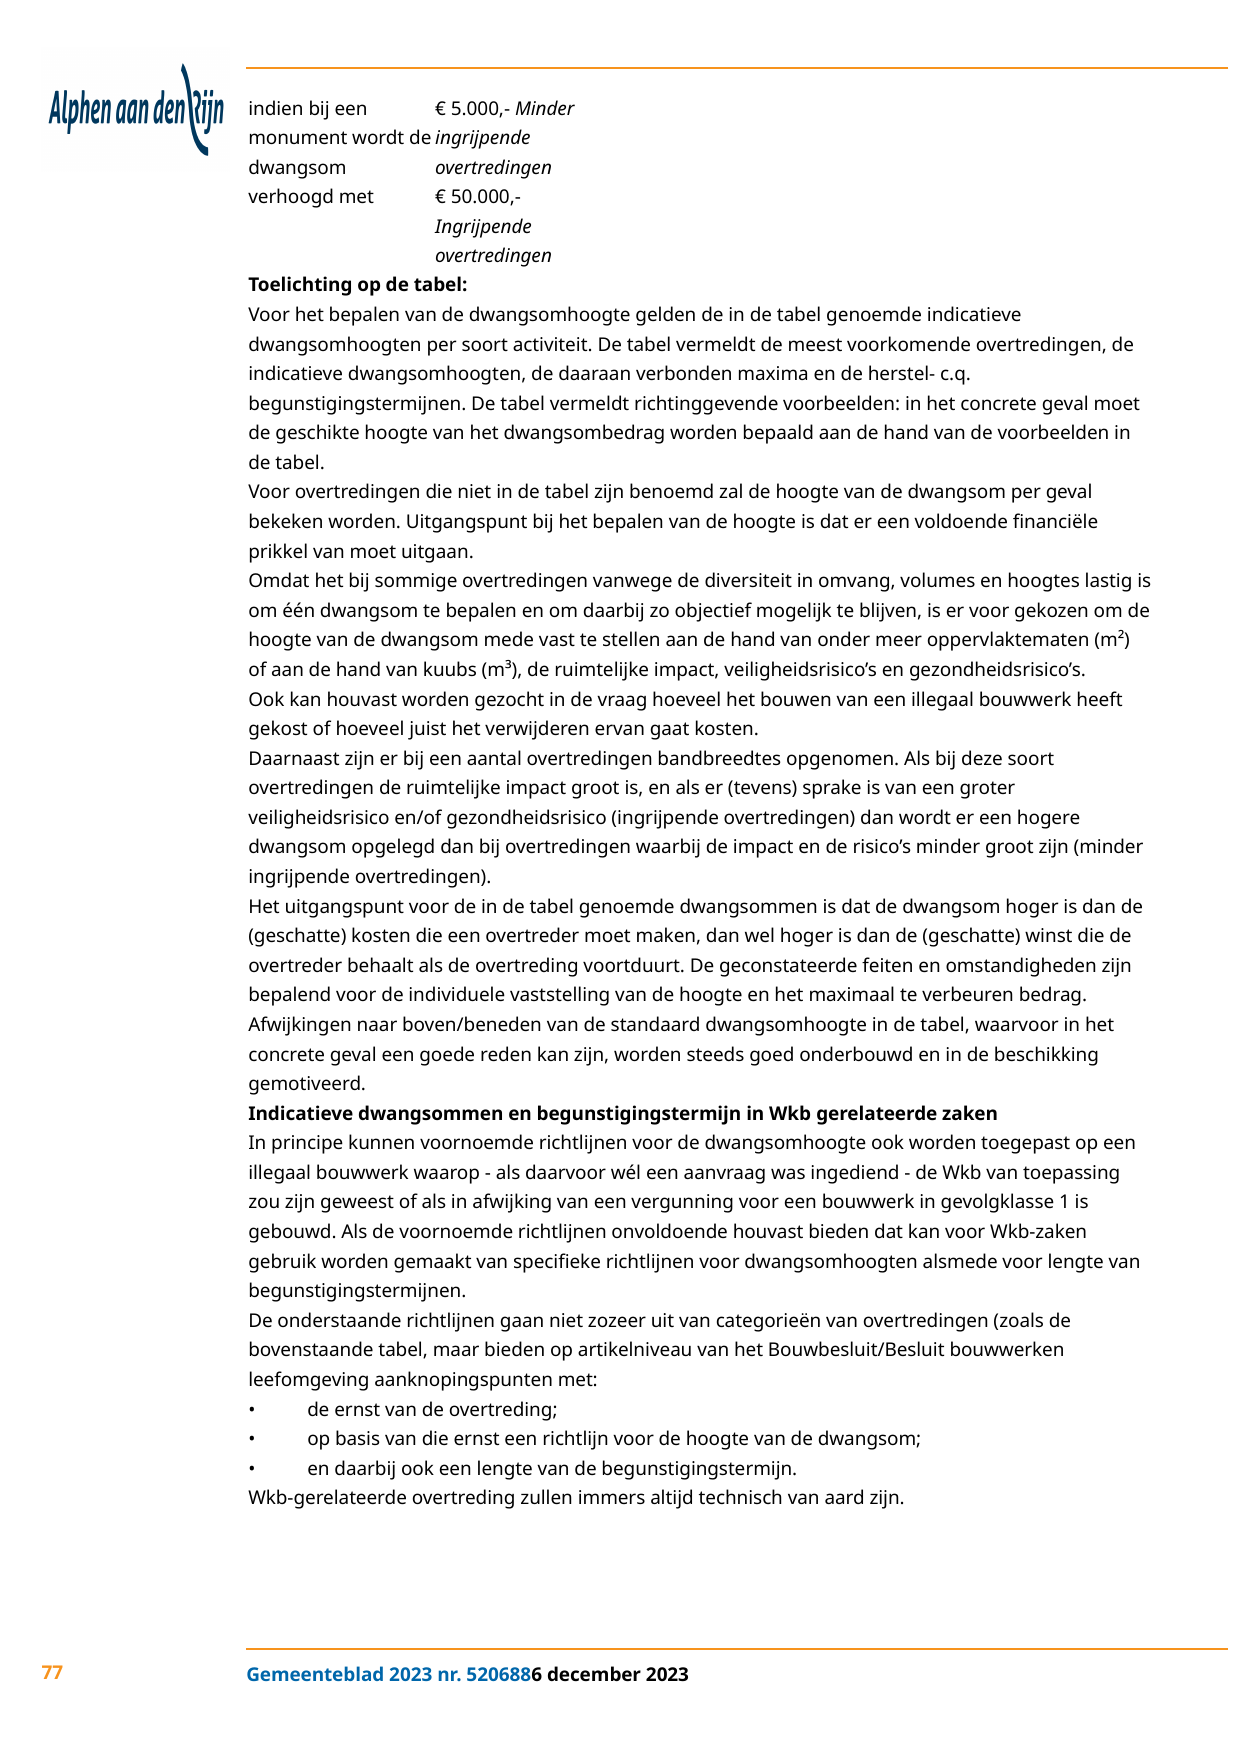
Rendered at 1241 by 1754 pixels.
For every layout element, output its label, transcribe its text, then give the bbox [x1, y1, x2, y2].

text Voor het bepalen van de dwangsomhoogte gelden de in de tabel genoemde indicatieve dwangsomhoogten per soort activiteit. De tabel vermeldt de meest voorkomende overtredingen, de indicatieve dwangsomhoogten, de daaraan verbonden maxima en de herstel- c.q. begunstigingstermijnen. De tabel vermeldt richtinggevende voorbeelden: in het concrete geval moet de geschikte hoogte van het dwangsombedrag worden bepaald aan de hand van de voorbeelden in de tabel. [248, 301, 1152, 475]
text Ook kan houvast worden gezocht in de vraag hoeveel het bouwen van een illegaal bouwwerk heeft gekost of hoeveel juist het verwijderen ervan gaat kosten. [248, 686, 1152, 741]
table_cell indien bij een monument wordt de dwangsom verhoogd met [248, 95, 435, 268]
table_cell € 5.000,- Minder ingrijpende overtredingen € 50.000,- Ingrijpende overtredingen [435, 95, 578, 268]
table_cell [722, 95, 1008, 268]
text Het uitgangspunt voor de in de tabel genoemde dwangsommen is dat de dwangsom hoger is dan de (geschatte) kosten die een overtreder moet maken, dan wel hoger is dan de (geschatte) winst die de overtreder behaalt als de overtreding voortduurt. De geconstateerde feiten en omstandigheden zijn bepalend voor de individuele vaststelling van de hoogte en het maximaal te verbeuren bedrag. [248, 893, 1152, 1007]
text In principe kunnen voornoemde richtlijnen voor de dwangsomhoogte ook worden toegepast op een illegaal bouwwerk waarop - als daarvoor wél een aanvraag was ingediend - de Wkb van toepassing zou zijn geweest of als in afwijking van een vergunning voor een bouwwerk in gevolgklasse 1 is gebouwd. Als de voornoemde richtlijnen onvoldoende houvast bieden dat kan voor Wkb-zaken gebruik worden gemaakt van specifieke richtlijnen voor dwangsomhoogten alsmede voor lengte van begunstigingstermijnen. [248, 1129, 1152, 1303]
text Omdat het bij sommige overtredingen vanwege de diversiteit in omvang, volumes en hoogtes lastig is om één dwangsom te bepalen en om daarbij zo objectief mogelijk te blijven, is er voor gekozen om de hoogte van de dwangsom mede vast te stellen aan de hand van onder meer oppervlaktematen (m²) of aan de hand van kuubs (m³), de ruimtelijke impact, veiligheidsrisico’s en gezondheidsrisico’s. [248, 567, 1152, 682]
text De onderstaande richtlijnen gaan niet zozeer uit van categorieën van overtredingen (zoals de bovenstaande tabel, maar bieden op artikelniveau van het Bouwbesluit/Besluit bouwwerken leefomgeving aanknopingspunten met: [248, 1307, 1152, 1392]
table_cell [1008, 95, 1152, 268]
text Wkb-gerelateerde overtreding zullen immers altijd technisch van aard zijn. [248, 1484, 1152, 1510]
text Toelichting op de tabel: [248, 272, 1152, 297]
text Voor overtredingen die niet in de tabel zijn benoemd zal de hoogte van de dwangsom per geval bekeken worden. Uitgangspunt bij het bepalen van de hoogte is dat er een voldoende financiële prikkel van moet uitgaan. [248, 479, 1152, 564]
text Daarnaast zijn er bij een aantal overtredingen bandbreedtes opgenomen. Als bij deze soort overtredingen de ruimtelijke impact groot is, en als er (tevens) sprake is van een groter veiligheidsrisico en/of gezondheidsrisico (ingrijpende overtredingen) dan wordt er een hogere dwangsom opgelegd dan bij overtredingen waarbij de impact en de risico’s minder groot zijn (minder ingrijpende overtredingen). [248, 745, 1152, 889]
text Afwijkingen naar boven/beneden van de standaard dwangsomhoogte in de tabel, waarvoor in het concrete geval een goede reden kan zijn, worden steeds goed onderbouwd en in de beschikking gemotiveerd. [248, 1011, 1152, 1096]
list op basis van die ernst een richtlijn voor de hoogte van de dwangsom; [248, 1425, 1152, 1451]
list de ernst van de overtreding; [248, 1396, 1152, 1422]
list en daarbij ook een lengte van de begunstigingstermijn. [248, 1455, 1152, 1481]
table_cell [578, 95, 722, 268]
picture [41, 47, 231, 172]
text Indicatieve dwangsommen en begunstigingstermijn in Wkb gerelateerde zaken [248, 1100, 1152, 1126]
